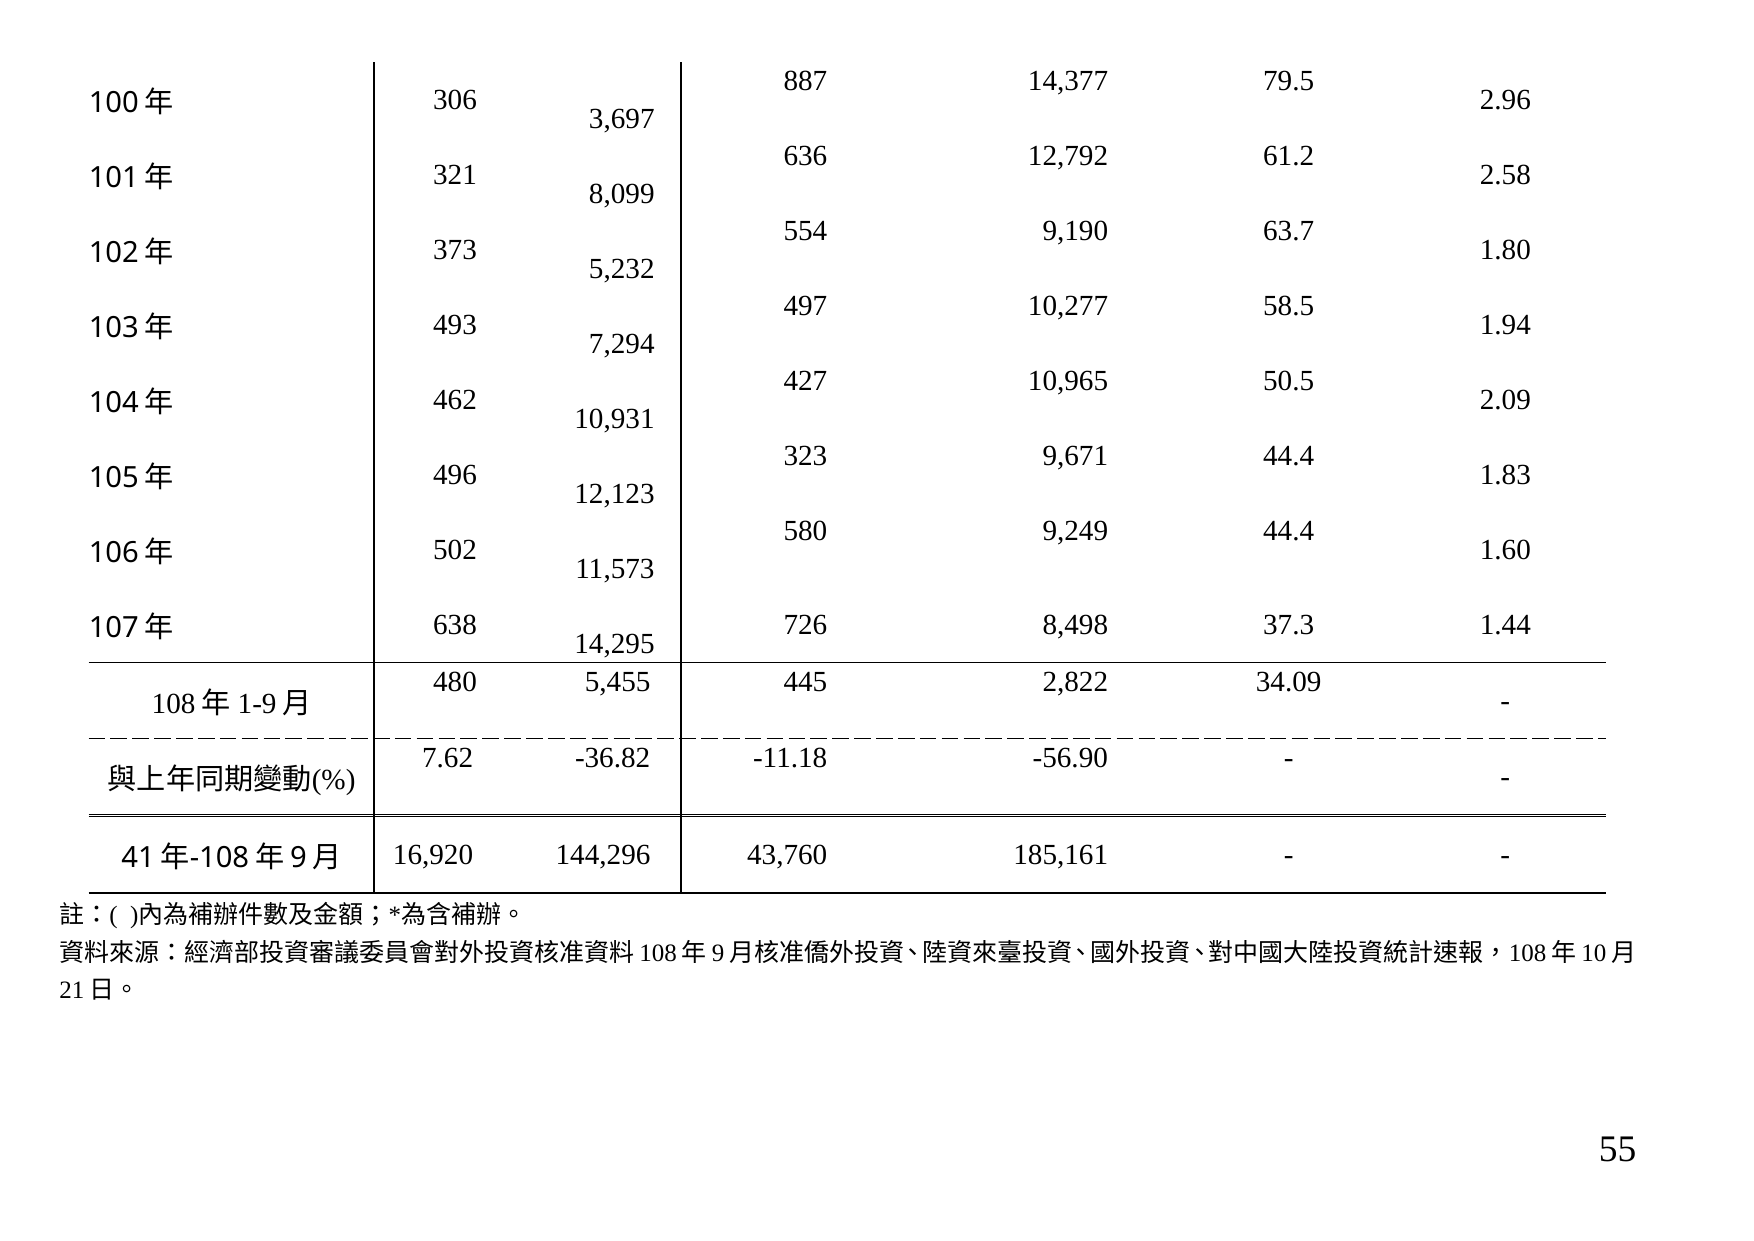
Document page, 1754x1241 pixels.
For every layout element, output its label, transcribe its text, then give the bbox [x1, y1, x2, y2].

table_cell 103年 [89, 287, 373, 362]
table_cell 63.7 [1174, 212, 1403, 287]
table_cell -36.82 [503, 738, 680, 814]
table_cell 493 [375, 287, 503, 362]
table_cell 554 [682, 212, 918, 287]
table_cell 1.94 [1404, 287, 1606, 362]
table_cell - [1174, 817, 1403, 892]
table_cell 373 [375, 212, 503, 287]
table_cell 726 [682, 587, 918, 662]
table_cell 2.96 [1404, 62, 1606, 137]
table_cell 1.80 [1404, 212, 1606, 287]
table_cell - [1404, 817, 1606, 892]
table_cell 2.09 [1404, 362, 1606, 437]
table_cell 106年 [89, 512, 373, 587]
table_cell -11.18 [682, 738, 918, 814]
table_cell 1.44 [1404, 587, 1606, 662]
table_cell 9,249 [918, 512, 1173, 587]
table_cell 5,232 [503, 212, 680, 287]
table_cell 12,792 [918, 137, 1173, 212]
table_cell 14,295 [503, 587, 680, 662]
table_cell 480 [375, 663, 503, 738]
table_cell 14,377 [918, 62, 1173, 137]
table_cell 與上年同期變動(%) [89, 738, 373, 814]
table_cell 323 [682, 437, 918, 512]
table_cell 638 [375, 587, 503, 662]
table_cell 41年-108年9月 [89, 817, 373, 892]
table_cell - [1404, 663, 1606, 738]
table_cell 502 [375, 512, 503, 587]
table_cell 37.3 [1174, 587, 1403, 662]
table_cell 105年 [89, 437, 373, 512]
table_cell 58.5 [1174, 287, 1403, 362]
table_cell 101年 [89, 137, 373, 212]
table_cell 10,965 [918, 362, 1173, 437]
table_cell 44.4 [1174, 437, 1403, 512]
table_cell 7,294 [503, 287, 680, 362]
table_cell 496 [375, 437, 503, 512]
table_cell 144,296 [503, 817, 680, 892]
table_cell - [1404, 738, 1606, 814]
table_cell 1.83 [1404, 437, 1606, 512]
table_cell 43,760 [682, 817, 918, 892]
text 資料來源：經濟部投資審議委員會對外投資核准資料108年9月核准僑外投資、陸資來臺投資、國外投資、對中國大陸投資統計速報，108年10月21日。 [59, 932, 1636, 1007]
table_cell 10,277 [918, 287, 1173, 362]
table_cell 50.5 [1174, 362, 1403, 437]
table_cell 5,455 [503, 663, 680, 738]
table_cell 1.60 [1404, 512, 1606, 587]
table_cell 580 [682, 512, 918, 587]
table_cell 16,920 [375, 817, 503, 892]
table_cell 79.5 [1174, 62, 1403, 137]
table_cell 9,190 [918, 212, 1173, 287]
table_cell 10,931 [503, 362, 680, 437]
table_cell - [1174, 738, 1403, 814]
table_cell 11,573 [503, 512, 680, 587]
table_cell 108年 1-9月 [89, 663, 373, 738]
table_cell 7.62 [375, 738, 503, 814]
table_cell 107年 [89, 587, 373, 662]
table_cell 636 [682, 137, 918, 212]
table_cell 44.4 [1174, 512, 1403, 587]
table_cell 8,498 [918, 587, 1173, 662]
table_cell 8,099 [503, 137, 680, 212]
table_cell 2.58 [1404, 137, 1606, 212]
table_cell 306 [375, 62, 503, 137]
table_cell 321 [375, 137, 503, 212]
table_cell -56.90 [918, 738, 1173, 814]
table_cell 3,697 [503, 62, 680, 137]
table_cell 887 [682, 62, 918, 137]
table_cell 34.09 [1174, 663, 1403, 738]
table_cell 12,123 [503, 437, 680, 512]
table_cell 462 [375, 362, 503, 437]
table_cell 102年 [89, 212, 373, 287]
text 註：( )內為補辦件數及金額；*為含補辦。 [59, 894, 1636, 932]
table_cell 445 [682, 663, 918, 738]
table_cell 2,822 [918, 663, 1173, 738]
table_cell 100年 [89, 62, 373, 137]
table_cell 9,671 [918, 437, 1173, 512]
table_cell 497 [682, 287, 918, 362]
table_cell 104年 [89, 362, 373, 437]
table_cell 185,161 [918, 817, 1173, 892]
table_cell 61.2 [1174, 137, 1403, 212]
table_cell 427 [682, 362, 918, 437]
